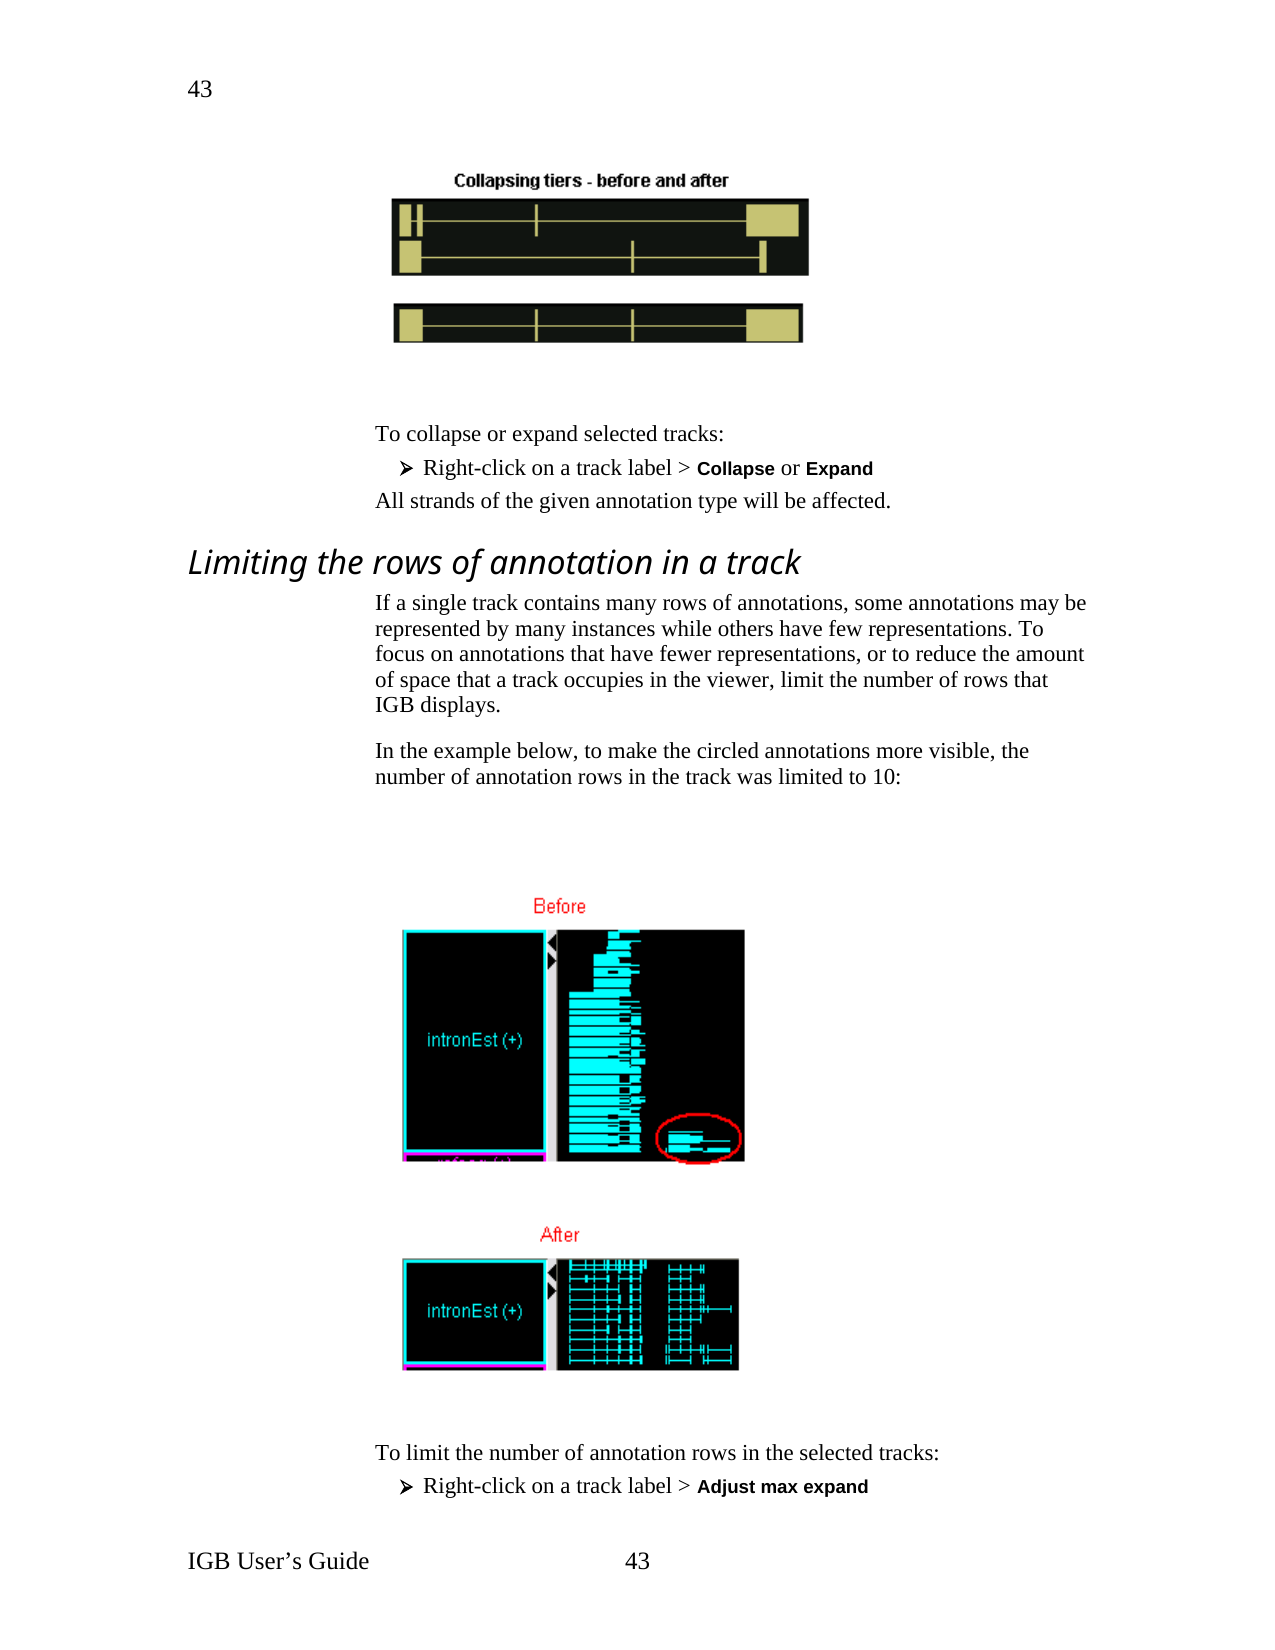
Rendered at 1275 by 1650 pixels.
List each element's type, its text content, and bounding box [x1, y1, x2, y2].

picture [391, 865, 765, 1410]
subtitle Limiting the rows of annotation in a track [187, 539, 1087, 584]
list Right-click on a track label > Adjust max expand [399, 1473, 1087, 1499]
picture [391, 159, 828, 391]
text All strands of the given annotation type will be affected. [375, 488, 1087, 514]
text To limit the number of annotation rows in the selected tracks: [375, 1439, 1087, 1465]
list Right-click on a track label > Collapse or Expand [399, 454, 1087, 480]
text If a single track contains many rows of annotations, some annotations may be represented by many instances while others have few representations. To focus on annotations that have fewer representations, or to reduce the amount of space that a track occupies in the viewer, limit the number of rows that IGB displays. [375, 590, 1087, 717]
text In the example below, to make the circled annotations more visible, the number of annotation rows in the track was limited to 10: [375, 738, 1087, 789]
text To collapse or expand selected tracks: [375, 421, 1087, 446]
